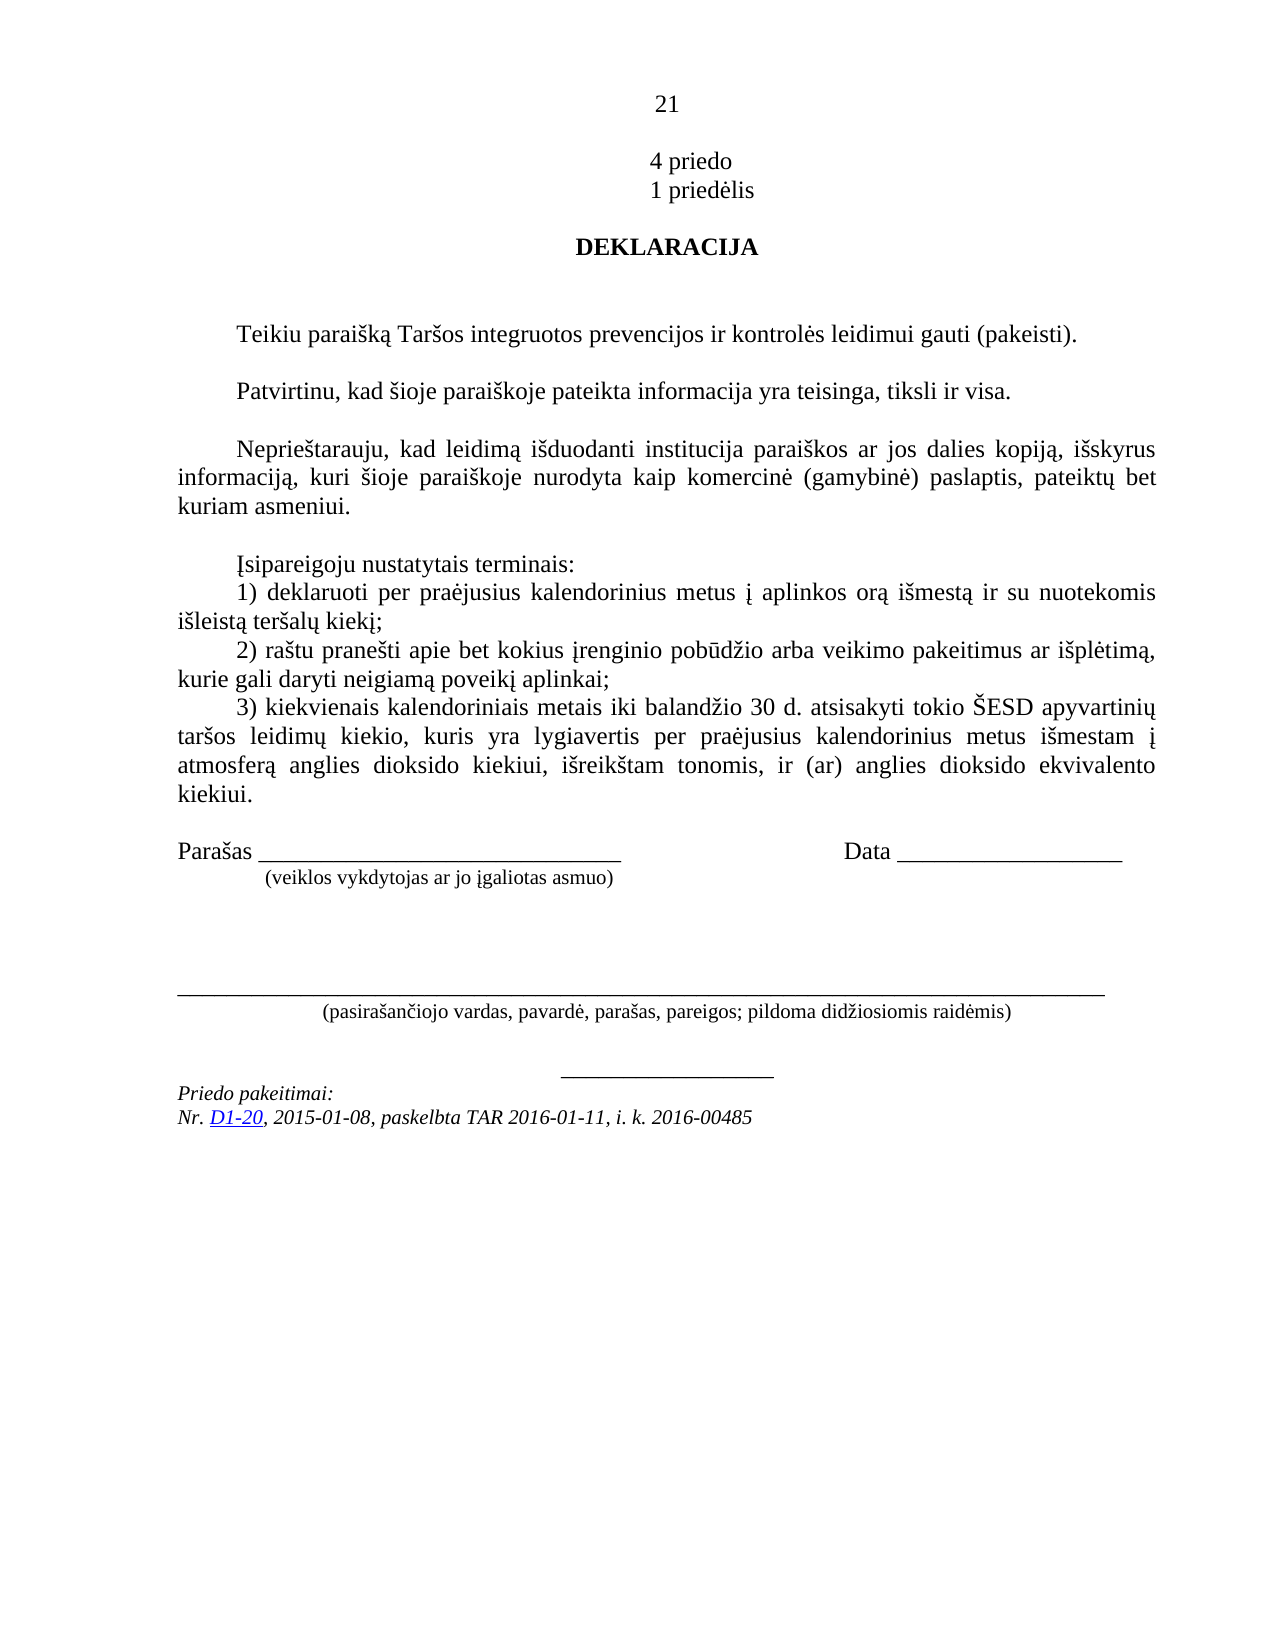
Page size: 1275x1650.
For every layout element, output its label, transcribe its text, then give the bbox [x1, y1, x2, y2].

text (pasirašančiojo vardas, pavardė, parašas, pareigos; pildoma didžiosiomis raidėmis) [177, 999, 1157, 1023]
text 2) raštu pranešti apie bet kokius įrenginio pobūdžio arba veikimo pakeitimus ar išplėtimą, kurie gali daryti neigiamą poveikį aplinkai; [177, 635, 1157, 692]
text DEKLARACIJA [177, 232, 1157, 261]
text 3) kiekvienais kalendoriniais metais iki balandžio 30 d. atsisakyti tokio ŠESD apyvartinių taršos leidimų kiekio, kuris yra lygiavertis per praėjusius kalendorinius metus išmestam į atmosferą anglies dioksido kiekiui, išreikštam tonomis, ir (ar) anglies dioksido ekvivalento kiekiui. [177, 692, 1157, 807]
text 1) deklaruoti per praėjusius kalendorinius metus į aplinkos orą išmestą ir su nuotekomis išleistą teršalų kiekį; [177, 577, 1157, 635]
text _________________ [177, 1052, 1157, 1081]
text _ [177, 971, 1157, 999]
text Įsipareigoju nustatytais terminais: [177, 549, 1157, 577]
text 4 priedo [649, 146, 1157, 175]
text Nr. D1-20, 2015-01-08, paskelbta TAR 2016-01-11, i. k. 2016-00485 [177, 1105, 1157, 1129]
text Patvirtinu, kad šioje paraiškoje pateikta informacija yra teisinga, tiksli ir visa. [177, 376, 1157, 405]
text (veiklos vykdytojas ar jo įgaliotas asmuo) [177, 865, 1157, 889]
text Priedo pakeitimai: [177, 1081, 1157, 1105]
text Neprieštarauju, kad leidimą išduodanti institucija paraiškos ar jos dalies kopiją, išskyrus informaciją, kuri šioje paraiškoje nurodyta kaip komercinė (gamybinė) paslaptis, pateiktų bet kuriam asmeniui. [177, 434, 1157, 520]
text 1 priedėlis [649, 175, 1157, 204]
text Parašas _____________________________ Data __________________ [177, 836, 1157, 865]
text Teikiu paraišką Taršos integruotos prevencijos ir kontrolės leidimui gauti (pakeisti). [177, 319, 1157, 347]
